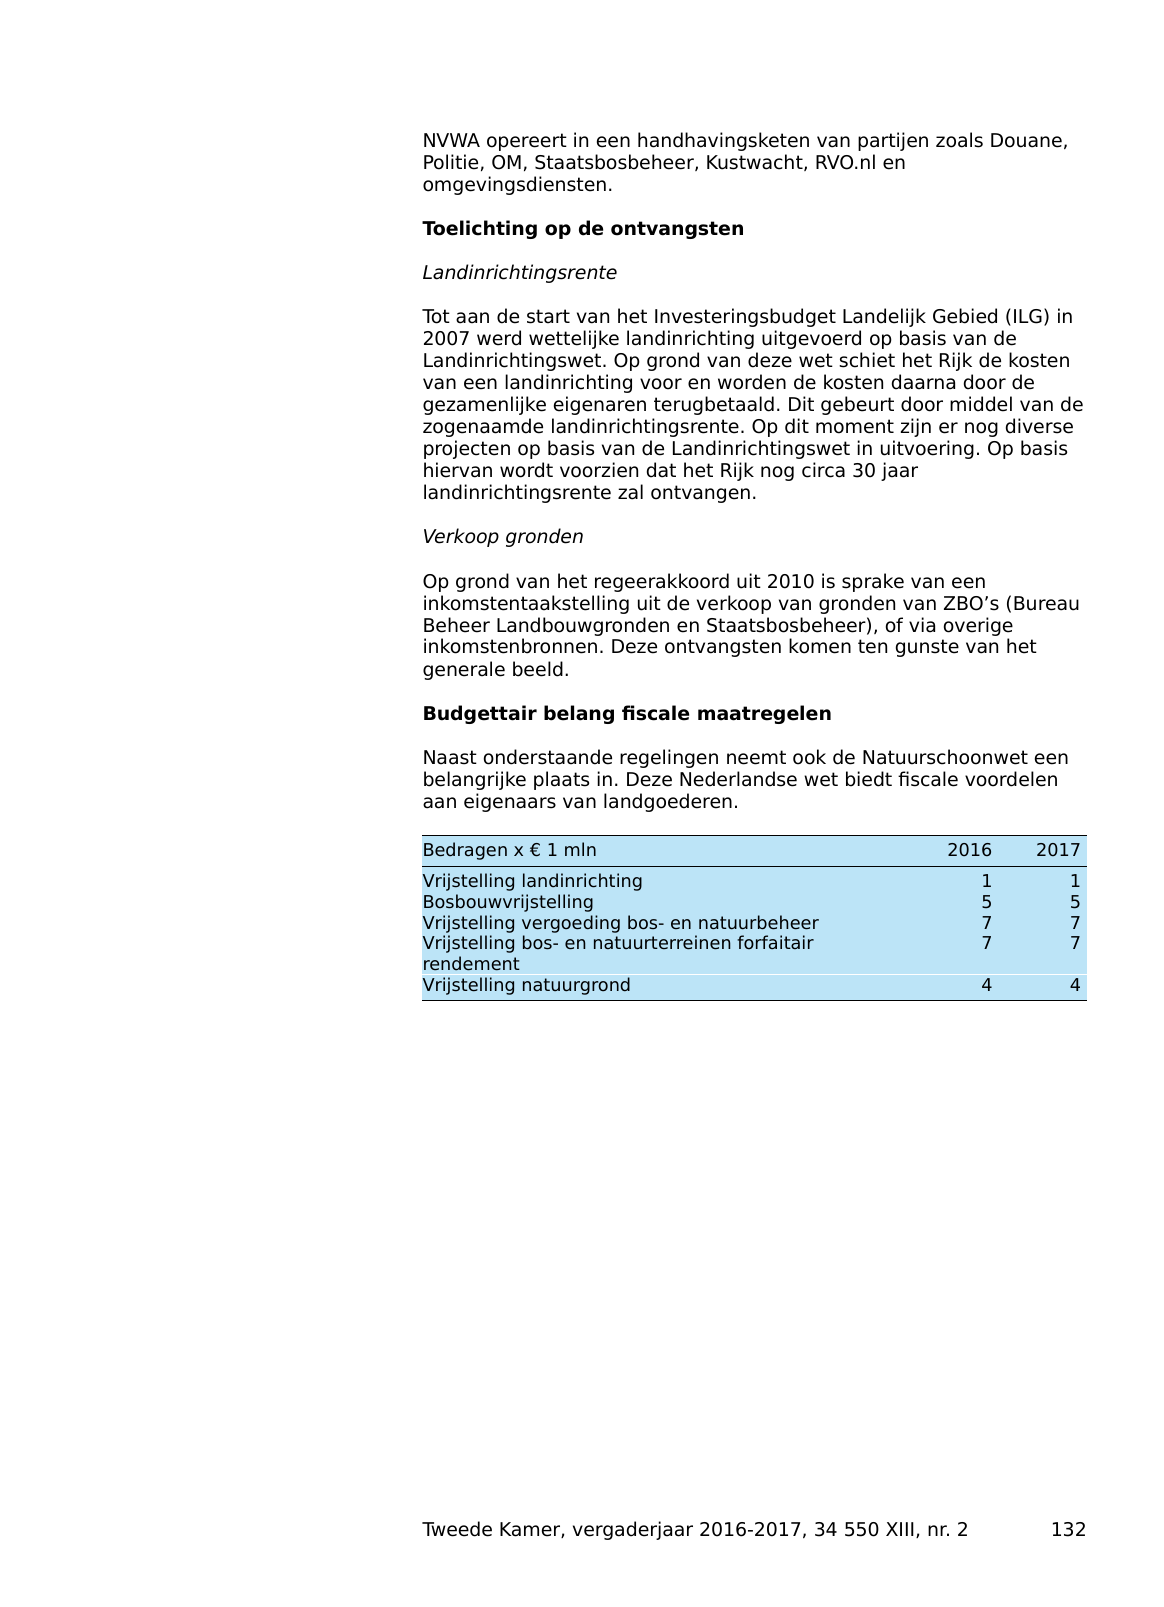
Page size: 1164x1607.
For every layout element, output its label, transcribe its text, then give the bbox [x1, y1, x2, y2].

table_cell Vrijstelling landinrichting [422, 867, 909, 892]
table_header 2016 [910, 836, 998, 866]
table_header Bedragen x € 1 mln [422, 836, 909, 866]
text NVWA opereert in een handhavingsketen van partijen zoals Douane, Politie, OM, Staatsbosbeheer, Kustwacht, RVO.nl en omgevingsdiensten. [422, 130, 1087, 196]
table_cell 5 [910, 892, 998, 913]
table_cell 7 [910, 933, 998, 974]
text Op grond van het regeerakkoord uit 2010 is sprake van een inkomstentaakstelling uit de verkoop van gronden van ZBO’s (Bureau Beheer Landbouwgronden en Staatsbosbeheer), of via overige inkomstenbronnen. Deze ontvangsten komen ten gunste van het generale beeld. [422, 571, 1087, 680]
table_cell Vrijstelling vergoeding bos- en natuurbeheer [422, 913, 909, 933]
text Naast onderstaande regelingen neemt ook de Natuurschoonwet een belangrijke plaats in. Deze Nederlandse wet biedt fiscale voordelen aan eigenaars van landgoederen. [422, 747, 1087, 813]
table_cell 1 [910, 867, 998, 892]
table_cell 5 [998, 892, 1087, 913]
table_cell Bosbouwvrijstelling [422, 892, 909, 913]
table_cell 1 [998, 867, 1087, 892]
table_cell Vrijstelling bos- en natuurterreinen forfaitair rendement [422, 933, 909, 974]
subtitle Budgettair belang fiscale maatregelen [422, 703, 1087, 724]
table_cell 4 [910, 975, 998, 1000]
table_header 2017 [998, 836, 1087, 866]
table_cell 7 [998, 913, 1087, 933]
subtitle Verkoop gronden [422, 526, 1087, 548]
table_cell 7 [998, 933, 1087, 974]
table_cell 4 [998, 975, 1087, 1000]
subtitle Landinrichtingsrente [422, 262, 1087, 284]
subtitle Toelichting op de ontvangsten [422, 218, 1087, 240]
table_cell 7 [910, 913, 998, 933]
text Tot aan de start van het Investeringsbudget Landelijk Gebied (ILG) in 2007 werd wettelijke landinrichting uitgevoerd op basis van de Landinrichtingswet. Op grond van deze wet schiet het Rijk de kosten van een landinrichting voor en worden de kosten daarna door de gezamenlijke eigenaren terugbetaald. Dit gebeurt door middel van de zogenaamde landinrichtingsrente. Op dit moment zijn er nog diverse projecten op basis van de Landinrichtingswet in uitvoering. Op basis hiervan wordt voorzien dat het Rijk nog circa 30 jaar landinrichtingsrente zal ontvangen. [422, 306, 1087, 504]
table_cell Vrijstelling natuurgrond [422, 975, 909, 1000]
